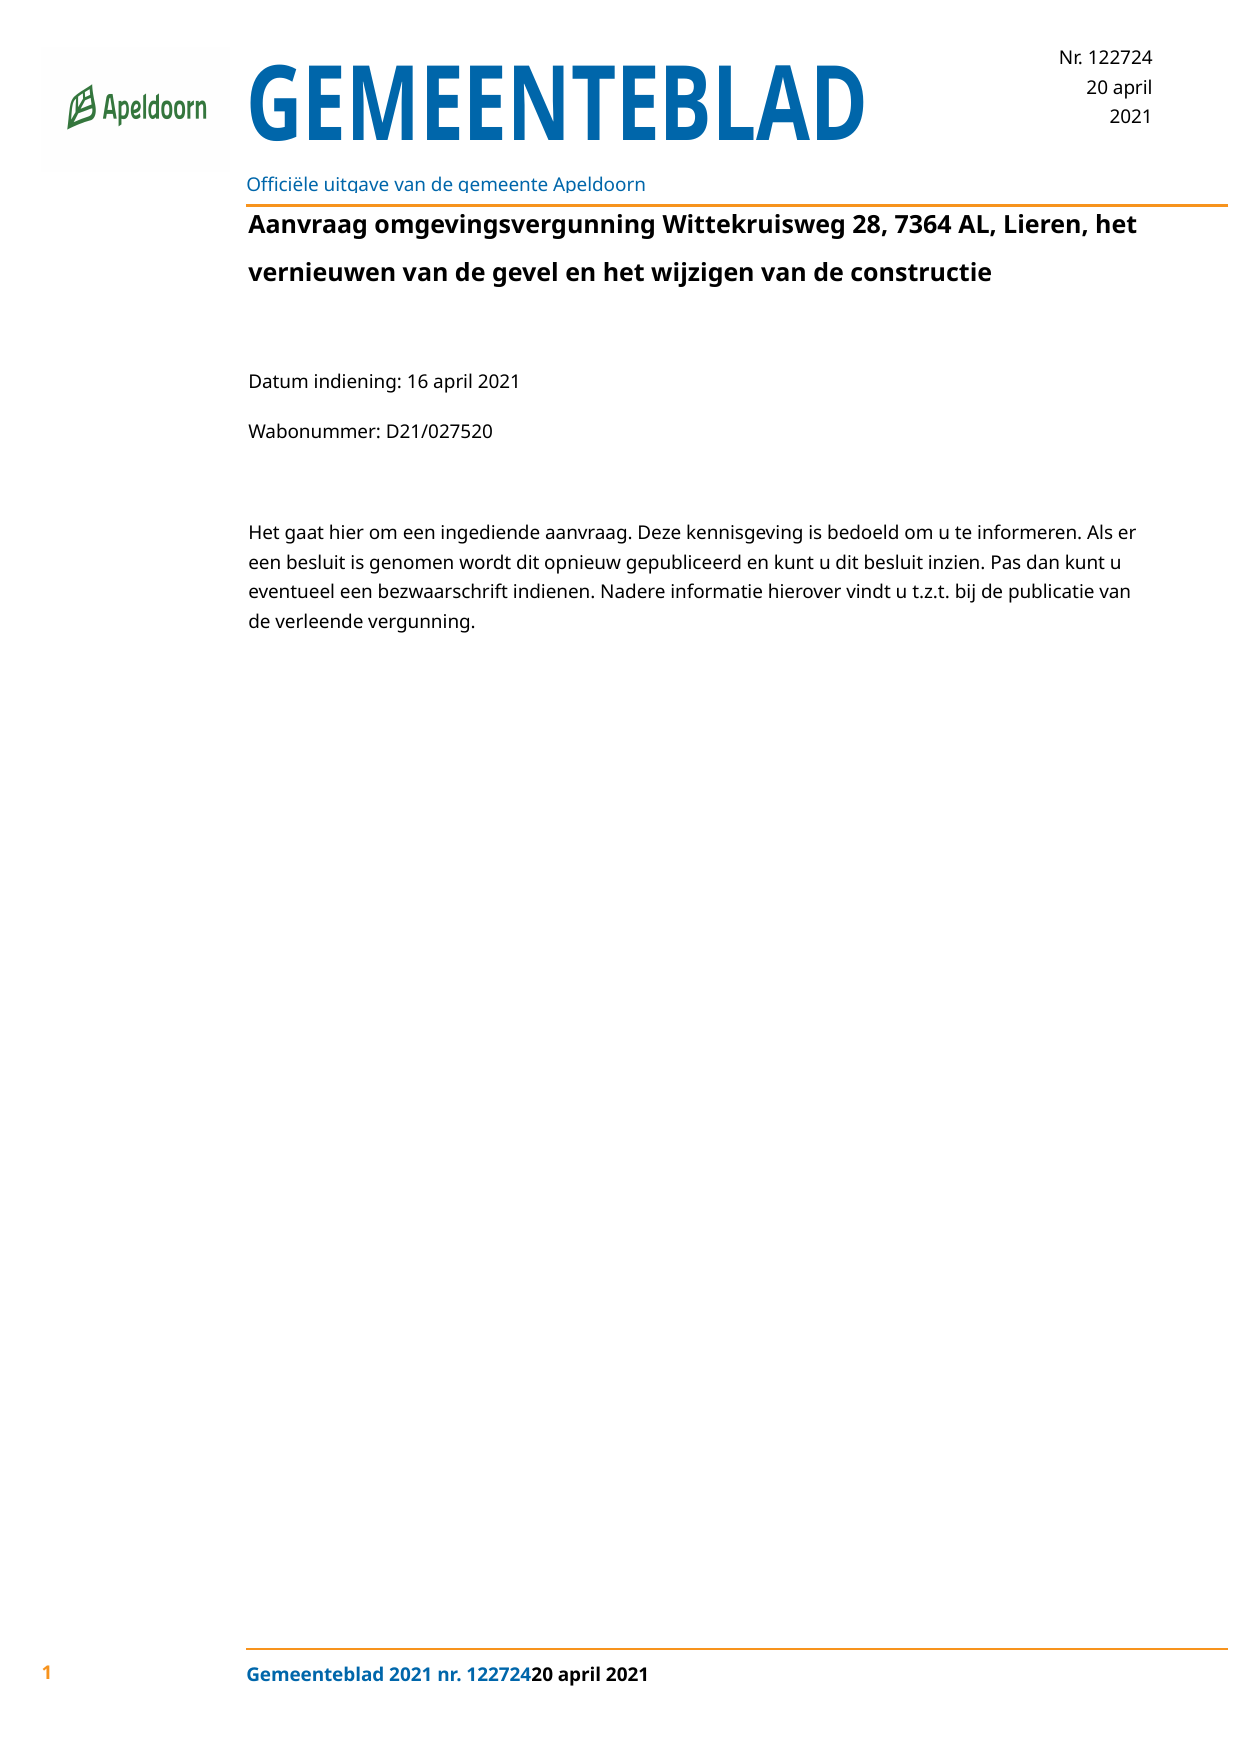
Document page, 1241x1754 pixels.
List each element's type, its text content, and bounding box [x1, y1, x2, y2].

text Aanvraag omgevingsvergunning Wittekruisweg 28, 7364 AL, Lieren, het vernieuwen van de gevel en het wijzigen van de constructie [248, 207, 1152, 288]
text Datum indiening: 16 april 2021 [248, 368, 1152, 394]
text Het gaat hier om een ingediende aanvraag. Deze kennisgeving is bedoeld om u te informeren. Als er een besluit is genomen wordt dit opnieuw gepubliceerd en kunt u dit besluit inzien. Pas dan kunt u eventueel een bezwaarschrift indienen. Nadere informatie hierover vindt u t.z.t. bij de publicatie van de verleende vergunning. [248, 519, 1152, 634]
picture [41, 47, 231, 172]
text Wabonummer: D21/027520 [248, 419, 1152, 444]
